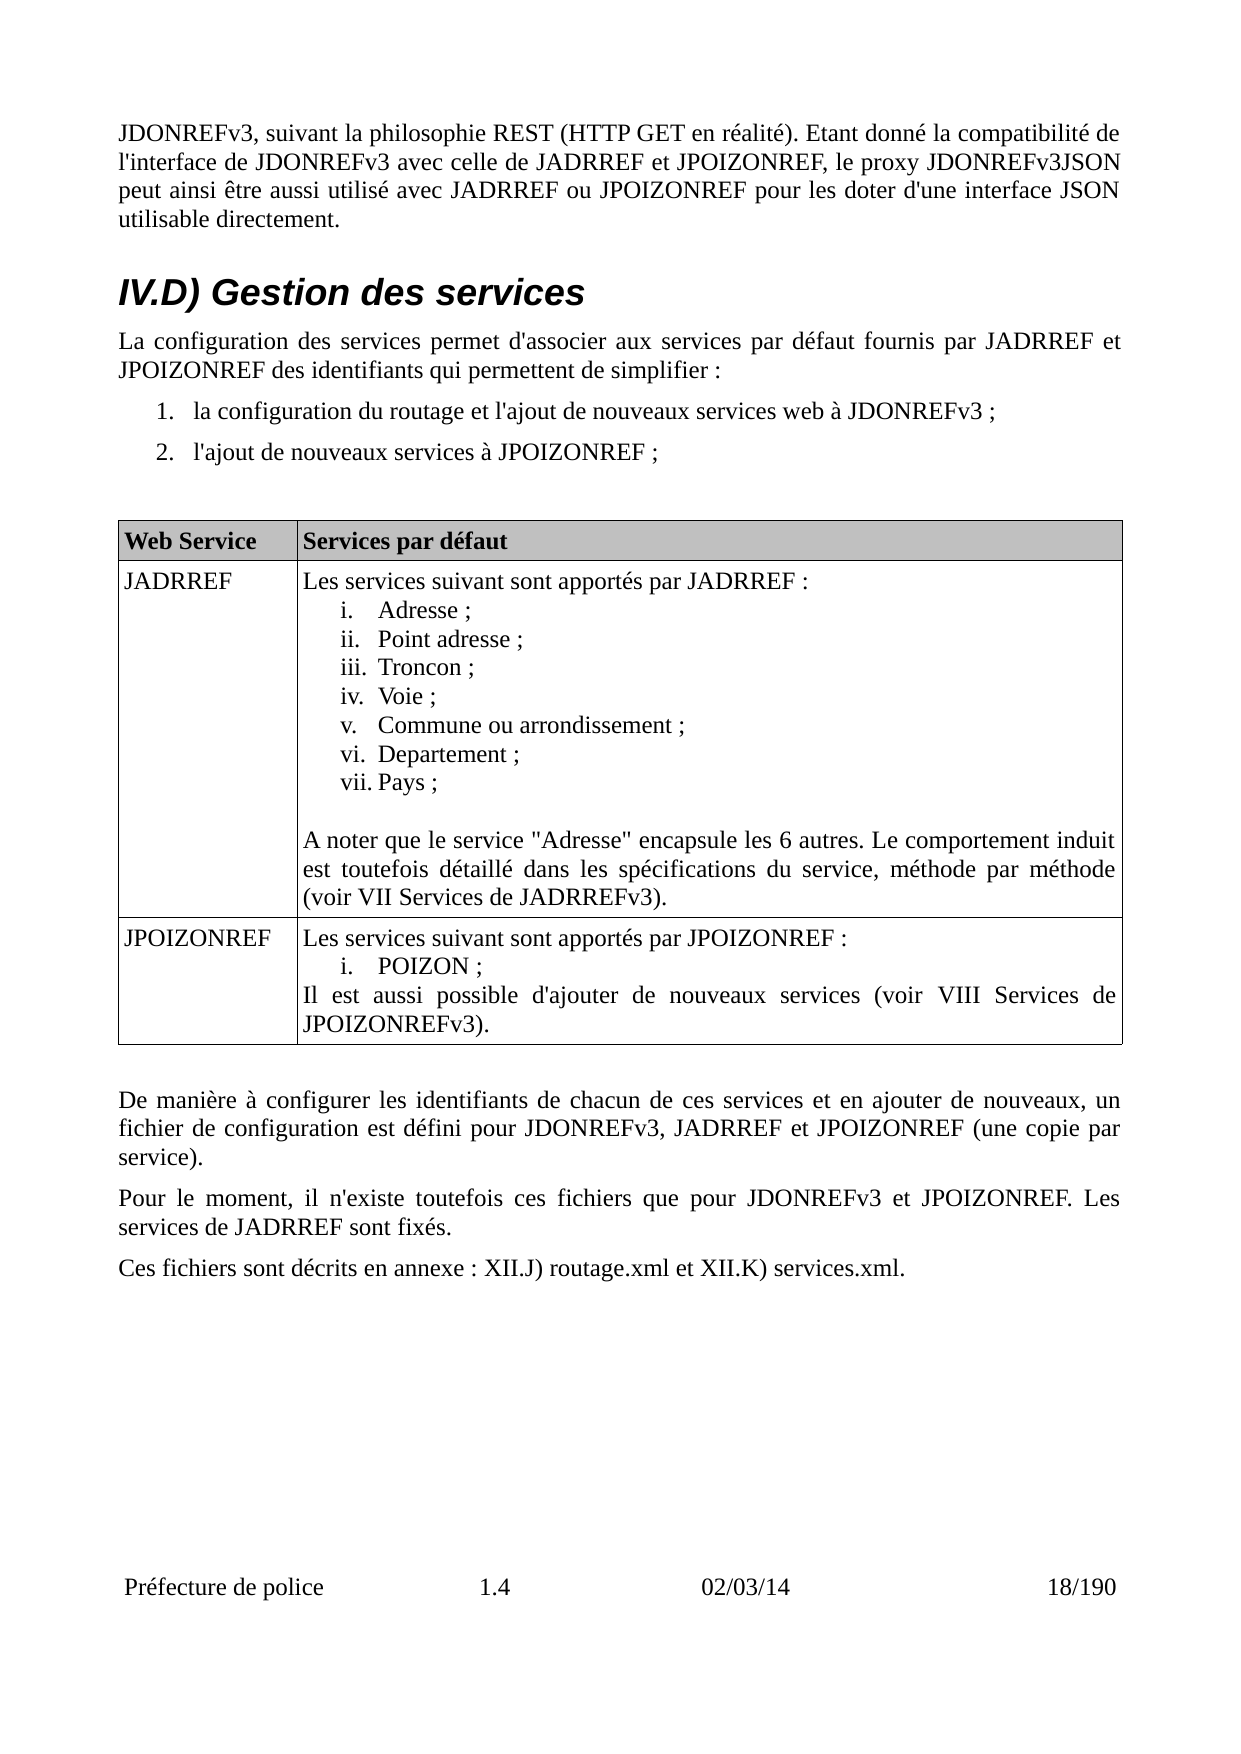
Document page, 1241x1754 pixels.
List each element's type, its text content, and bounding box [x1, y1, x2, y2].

table_header Services par défaut [298, 521, 1122, 560]
text Ces fichiers sont décrits en annexe : XII.J routage.xml et XII.K services.xml. [118, 1253, 1122, 1282]
text JDONREFv3, suivant la philosophie REST (HTTP GET en réalité). Etant donné la compatibilité de l'interface de JDONREFv3 avec celle de JADRREF et JPOIZONREF, le proxy JDONREFv3JSON peut ainsi être aussi utilisé avec JADRREF ou JPOIZONREF pour les doter d'une interface JSON utilisable directement. [118, 118, 1122, 233]
list la configuration du routage et l'ajout de nouveaux services web à JDONREFv3 ; [156, 396, 1122, 425]
table_cell JADRREF [119, 561, 297, 917]
text Pour le moment, il n'existe toutefois ces fichiers que pour JDONREFv3 et JPOIZONREF. Les services de JADRREF sont fixés. [118, 1183, 1122, 1241]
list l'ajout de nouveaux services à JPOIZONREF ; [156, 437, 1122, 466]
subtitle Gestion des services [118, 271, 1122, 314]
table_cell Les services suivant sont apportés par JADRREF : Adresse ; Point adresse ; Troncon ; Voie ; Commune ou arrondissement ; Departement ; Pays ; A noter que le service "Adresse" encapsule les 6 autres. Le comportement induit est toutefois détaillé dans les spécifications du service, méthode par méthode (voir VII Services de JADRREFv3). [298, 561, 1122, 917]
text De manière à configurer les identifiants de chacun de ces services et en ajouter de nouveaux, un fichier de configuration est défini pour JDONREFv3, JADRREF et JPOIZONREF (une copie par service). [118, 1085, 1122, 1171]
table_cell Les services suivant sont apportés par JPOIZONREF : POIZON ; Il est aussi possible d'ajouter de nouveaux services (voir VIII Services de JPOIZONREFv3). [298, 918, 1122, 1043]
text La configuration des services permet d'associer aux services par défaut fournis par JADRREF et JPOIZONREF des identifiants qui permettent de simplifier : [118, 326, 1122, 384]
table_cell JPOIZONREF [119, 918, 297, 1043]
table_header Web Service [119, 521, 297, 560]
